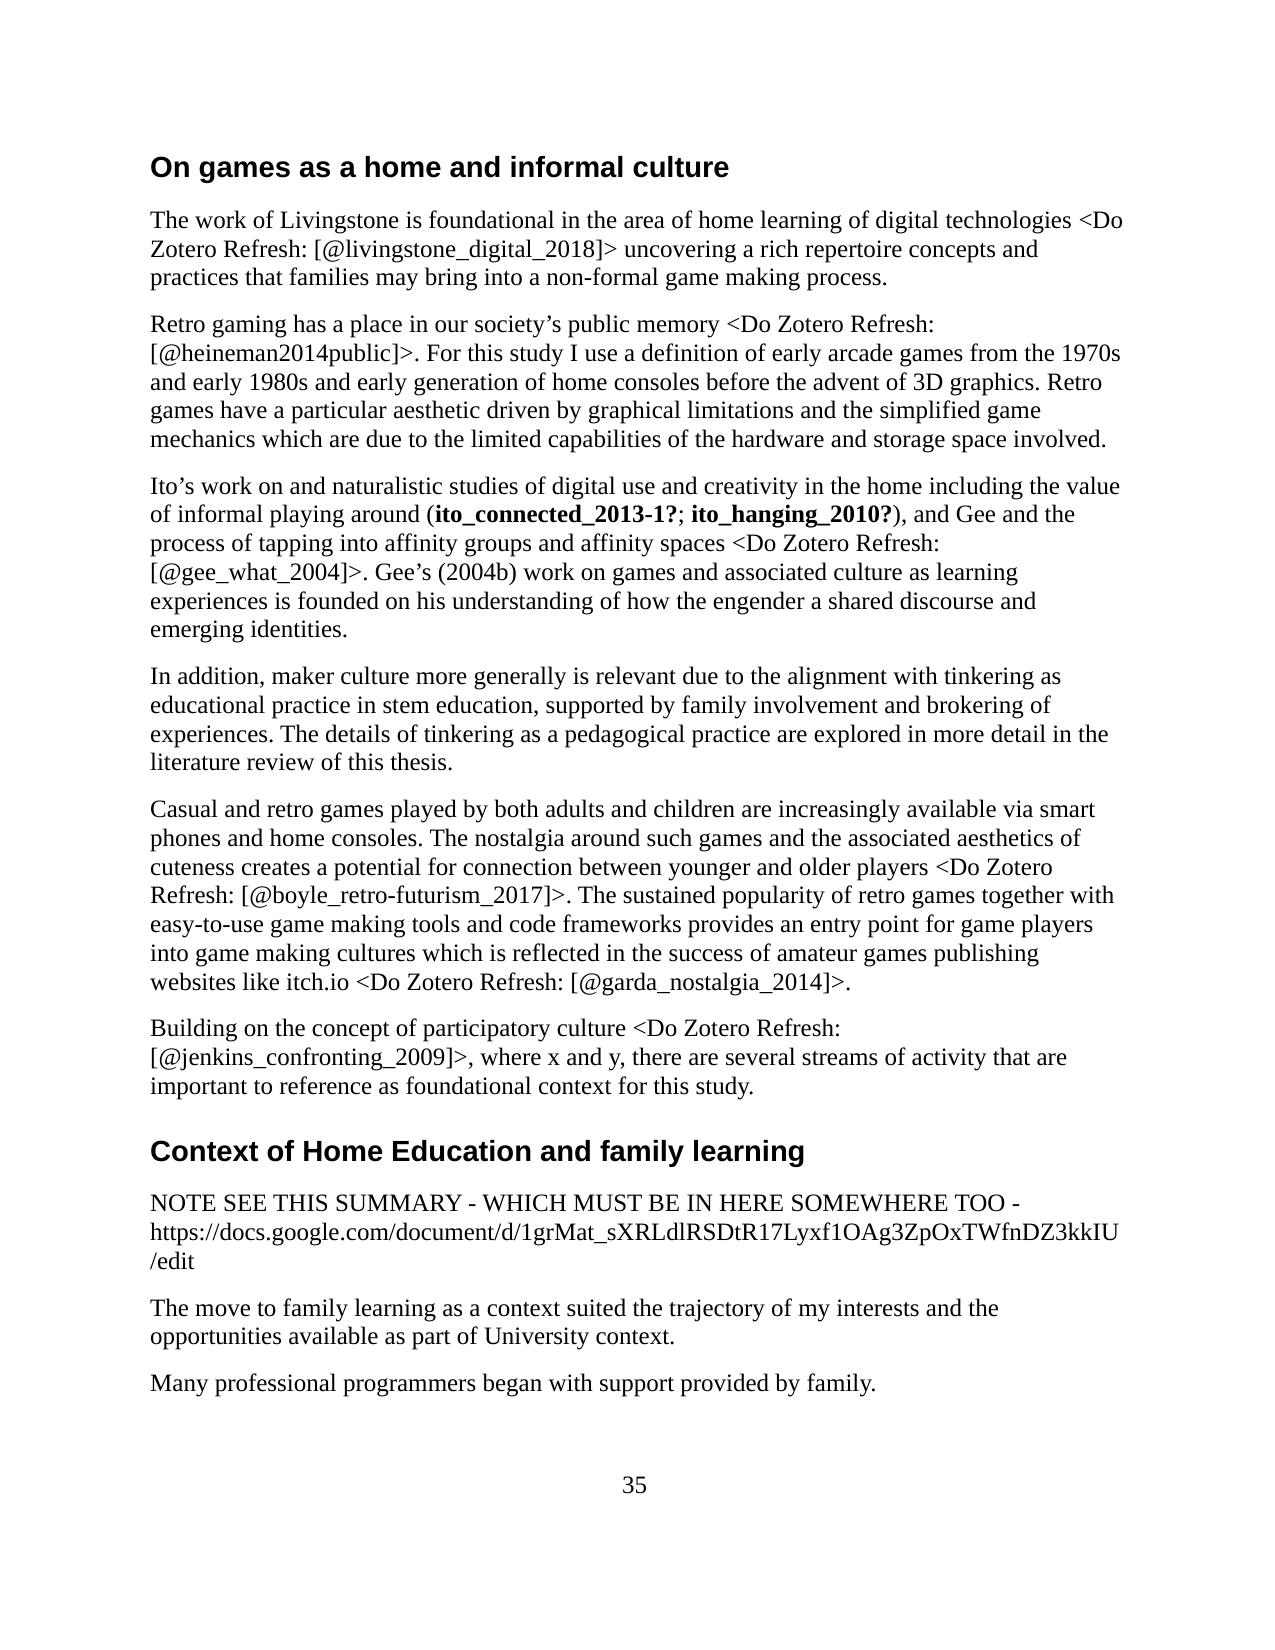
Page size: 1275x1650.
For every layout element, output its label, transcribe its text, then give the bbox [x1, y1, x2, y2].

text The work of Livingstone is foundational in the area of home learning of digital technologies <Do Zotero Refresh: [@livingstone_digital_2018]> uncovering a rich repertoire concepts and practices that families may bring into a non-formal game making process. [150, 205, 1125, 291]
text The move to family learning as a context suited the trajectory of my interests and the opportunities available as part of University context. [150, 1293, 1125, 1350]
text Casual and retro games played by both adults and children are increasingly available via smart phones and home consoles. The nostalgia around such games and the associated aesthetics of cuteness creates a potential for connection between younger and older players <Do Zotero Refresh: [@boyle_retro-futurism_2017]>. The sustained popularity of retro games together with easy-to-use game making tools and code frameworks provides an entry point for game players into game making cultures which is reflected in the success of amateur games publishing websites like itch.io <Do Zotero Refresh: [@garda_nostalgia_2014]>. [150, 794, 1125, 995]
subtitle Context of Home Education and family learning [150, 1133, 1125, 1167]
text In addition, maker culture more generally is relevant due to the alignment with tinkering as educational practice in stem education, supported by family involvement and brokering of experiences. The details of tinkering as a pedagogical practice are explored in more detail in the literature review of this thesis. [150, 661, 1125, 776]
text Ito’s work on and naturalistic studies of digital use and creativity in the home including the value of informal playing around (ito_connected_2013-1?; ito_hanging_2010?), and Gee and the process of tapping into affinity groups and affinity spaces <Do Zotero Refresh: [@gee_what_2004]>. Gee’s (2004b) work on games and associated culture as learning experiences is founded on his understanding of how the engender a shared discourse and emerging identities. [150, 471, 1125, 643]
subtitle On games as a home and informal culture [150, 150, 1125, 183]
text Many professional programmers began with support provided by family. [150, 1368, 1125, 1397]
text Building on the concept of participatory culture <Do Zotero Refresh: [@jenkins_confronting_2009]>, where x and y, there are several streams of activity that are important to reference as foundational context for this study. [150, 1013, 1125, 1099]
text Retro gaming has a place in our society’s public memory <Do Zotero Refresh: [@heineman2014public]>. For this study I use a definition of early arcade games from the 1970s and early 1980s and early generation of home consoles before the advent of 3D graphics. Retro games have a particular aesthetic driven by graphical limitations and the simplified game mechanics which are due to the limited capabilities of the hardware and storage space involved. [150, 309, 1125, 453]
text NOTE SEE THIS SUMMARY - WHICH MUST BE IN HERE SOMEWHERE TOO - https://docs.google.com/document/d/1grMat_sXRLdlRSDtR17Lyxf1OAg3ZpOxTWfnDZ3kkIU/edit [150, 1188, 1125, 1275]
